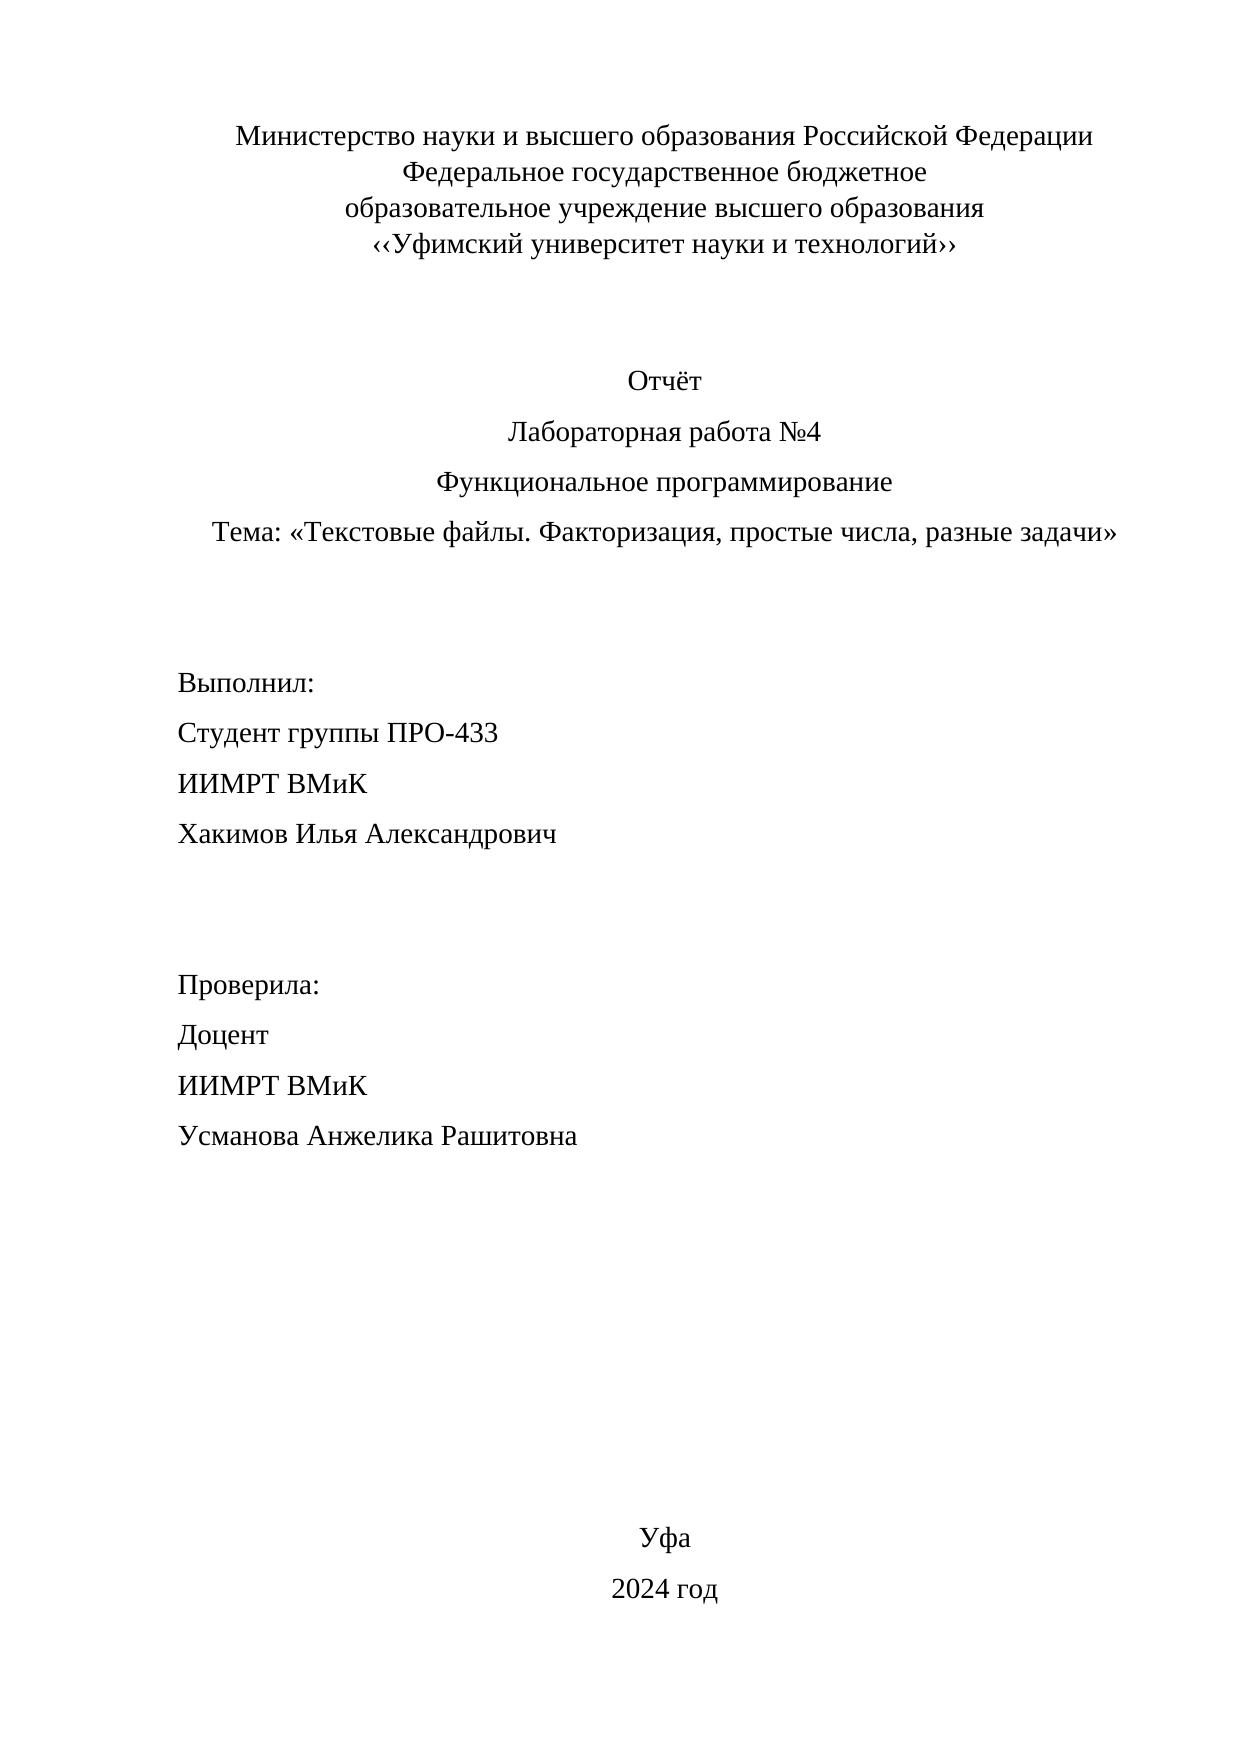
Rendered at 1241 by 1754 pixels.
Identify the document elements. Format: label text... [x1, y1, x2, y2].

text Тема: «Текстовые файлы. Факторизация, простые числа, разные задачи» [177, 514, 1152, 548]
text Студент группы ПРО-433 [177, 716, 1152, 749]
text образовательное учреждение высшего образования [177, 190, 1152, 224]
text Выполнил: [177, 665, 1152, 699]
text Усманова Анжелика Рашитовна [177, 1118, 1152, 1152]
text Уфа [177, 1521, 1152, 1554]
text ИИМРТ ВМиК [177, 1068, 1152, 1101]
text Министерство науки и высшего образования Российской Федерации [177, 118, 1152, 152]
text ‹‹Уфимский университет науки и технологий›› [177, 227, 1152, 260]
text ИИМРТ ВМиК [177, 766, 1152, 799]
text Федеральное государственное бюджетное [177, 154, 1152, 188]
text Лабораторная работа №4 [177, 414, 1152, 447]
text Проверила: [177, 967, 1152, 1001]
text Отчёт [177, 363, 1152, 397]
text 2024 год [177, 1571, 1152, 1604]
text Функциональное программирование [177, 464, 1152, 497]
text Хакимов Илья Александрович [177, 816, 1152, 850]
text Доцент [177, 1017, 1152, 1051]
